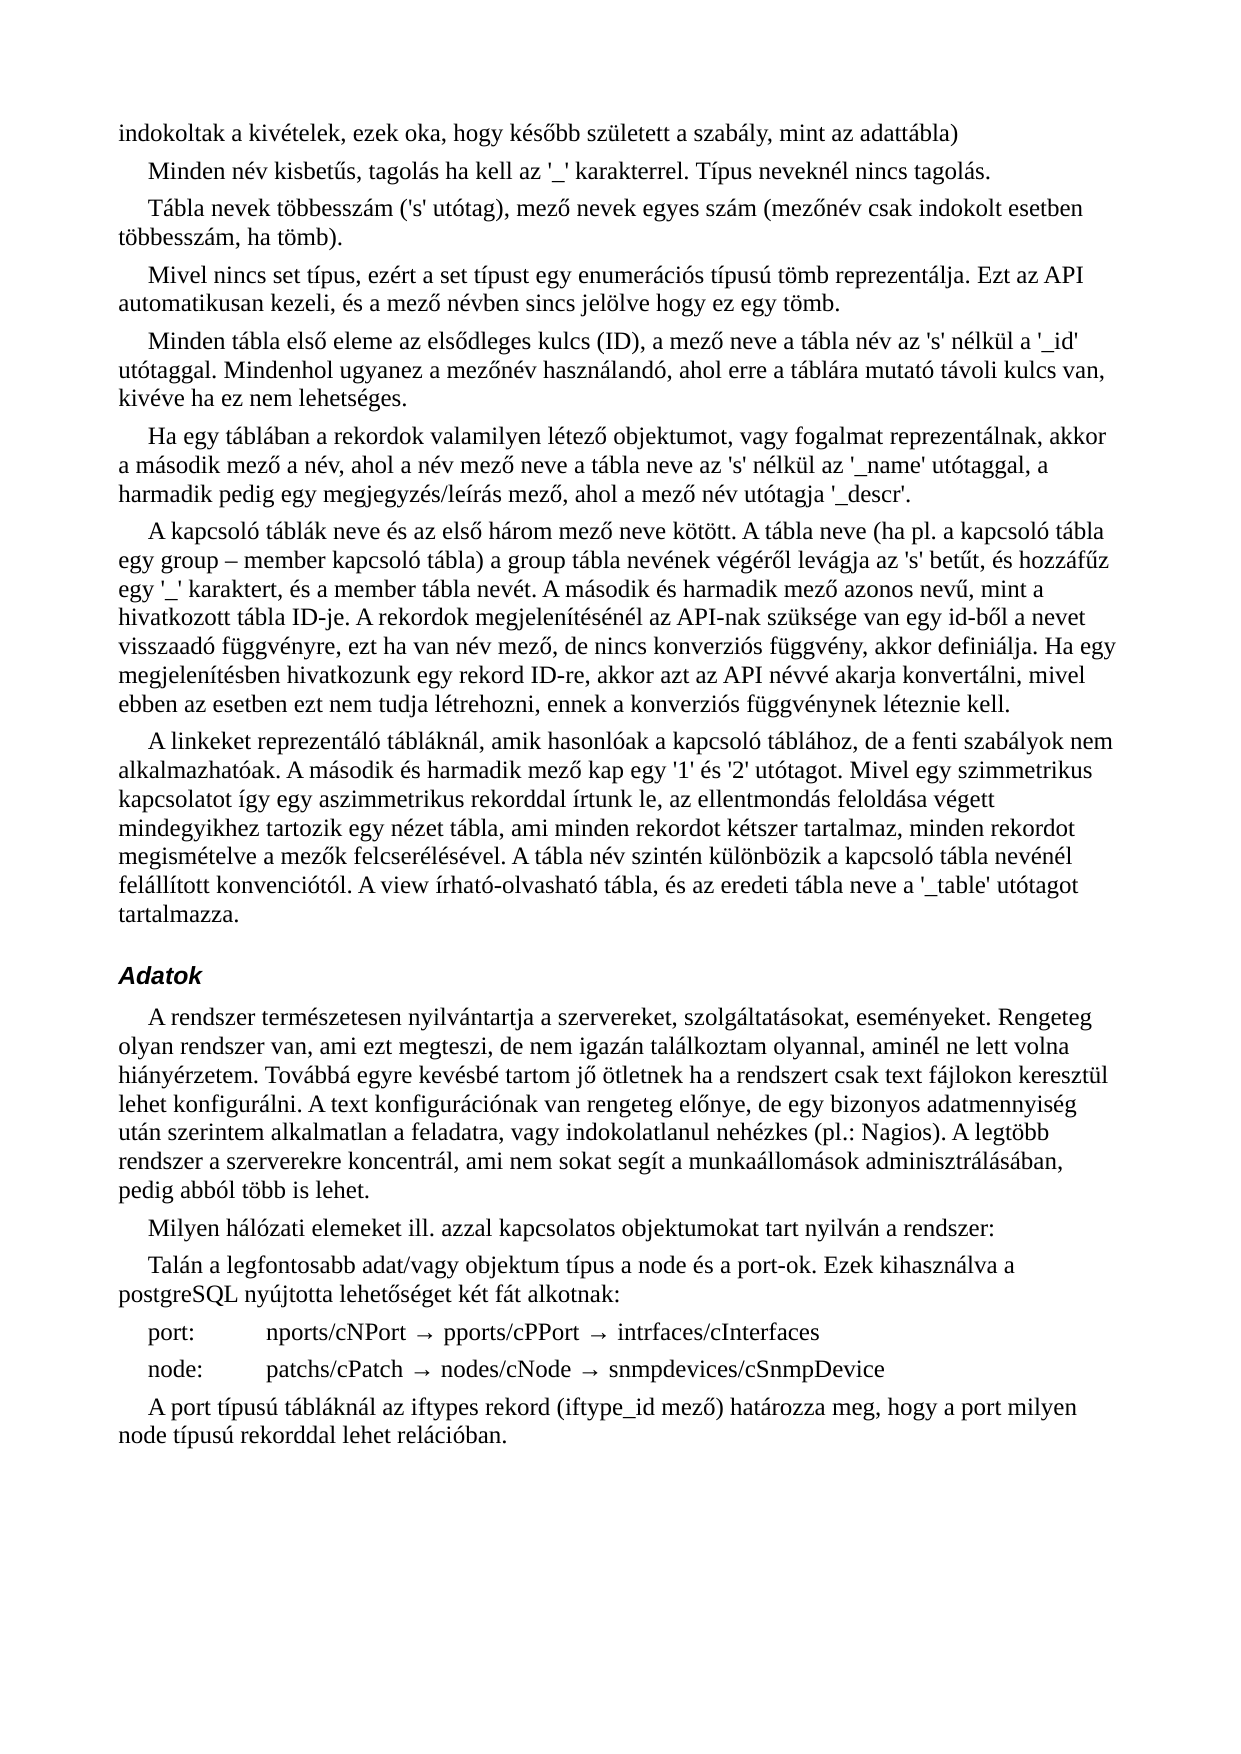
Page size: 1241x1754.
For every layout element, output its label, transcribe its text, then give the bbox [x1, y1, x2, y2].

text Minden név kisbetűs, tagolás ha kell az '_' karakterrel. Típus neveknél nincs tagolás. [118, 156, 1122, 184]
text node: patchs/cPatch → nodes/cNode → snmpdevices/cSnmpDevice [118, 1354, 1122, 1383]
text port: nports/cNPort → pports/cPPort → intrfaces/cInterfaces [118, 1317, 1122, 1345]
text Tábla nevek többesszám ('s' utótag), mező nevek egyes szám (mezőnév csak indokolt esetben többesszám, ha tömb). [118, 193, 1122, 251]
text Mivel nincs set típus, ezért a set típust egy enumerációs típusú tömb reprezentálja. Ezt az API automatikusan kezeli, és a mező névben sincs jelölve hogy ez egy tömb. [118, 260, 1122, 317]
text Minden tábla első eleme az elsődleges kulcs (ID), a mező neve a tábla név az 's' nélkül a '_id' utótaggal. Mindenhol ugyanez a mezőnév használandó, ahol erre a táblára mutató távoli kulcs van, kivéve ha ez nem lehetséges. [118, 326, 1122, 412]
text A linkeket reprezentáló tábláknál, amik hasonlóak a kapcsoló táblához, de a fenti szabályok nem alkalmazhatóak. A második és harmadik mező kap egy '1' és '2' utótagot. Mivel egy szimmetrikus kapcsolatot így egy aszimmetrikus rekorddal írtunk le, az ellentmondás feloldása végett mindegyikhez tartozik egy nézet tábla, ami minden rekordot kétszer tartalmaz, minden rekordot megismételve a mezők felcserélésével. A tábla név szintén különbözik a kapcsoló tábla nevénél felállított konvenciótól. A view írható-olvasható tábla, és az eredeti tábla neve a '_table' utótagot tartalmazza. [118, 726, 1122, 928]
text Ha egy táblában a rekordok valamilyen létező objektumot, vagy fogalmat reprezentálnak, akkor a második mező a név, ahol a név mező neve a tábla neve az 's' nélkül az '_name' utótaggal, a harmadik pedig egy megjegyzés/leírás mező, ahol a mező név utótagja '_descr'. [118, 421, 1122, 507]
subtitle Adatok [118, 961, 1122, 990]
text Milyen hálózati elemeket ill. azzal kapcsolatos objektumokat tart nyilván a rendszer: [118, 1213, 1122, 1241]
text A rendszer természetesen nyilvántartja a szervereket, szolgáltatásokat, eseményeket. Rengeteg olyan rendszer van, ami ezt megteszi, de nem igazán találkoztam olyannal, aminél ne lett volna hiányérzetem. Továbbá egyre kevésbé tartom jő ötletnek ha a rendszert csak text fájlokon keresztül lehet konfigurálni. A text konfigurációnak van rengeteg előnye, de egy bizonyos adatmennyiség után szerintem alkalmatlan a feladatra, vagy indokolatlanul nehézkes (pl.: Nagios). A legtöbb rendszer a szerverekre koncentrál, ami nem sokat segít a munkaállomások adminisztrálásában, pedig abból több is lehet. [118, 1002, 1122, 1204]
text A kapcsoló táblák neve és az első három mező neve kötött. A tábla neve (ha pl. a kapcsoló tábla egy group – member kapcsoló tábla) a group tábla nevének végéről levágja az 's' betűt, és hozzáfűz egy '_' karaktert, és a member tábla nevét. A második és harmadik mező azonos nevű, mint a hivatkozott tábla ID-je. A rekordok megjelenítésénél az API-nak szüksége van egy id-ből a nevet visszaadó függvényre, ezt ha van név mező, de nincs konverziós függvény, akkor definiálja. Ha egy megjelenítésben hivatkozunk egy rekord ID-re, akkor azt az API névvé akarja konvertálni, mivel ebben az esetben ezt nem tudja létrehozni, ennek a konverziós függvénynek léteznie kell. [118, 516, 1122, 717]
text indokoltak a kivételek, ezek oka, hogy később született a szabály, mint az adattábla) [118, 118, 1122, 147]
text Talán a legfontosabb adat/vagy objektum típus a node és a port-ok. Ezek kihasználva a postgreSQL nyújtotta lehetőséget két fát alkotnak: [118, 1250, 1122, 1308]
text A port típusú tábláknál az iftypes rekord (iftype_id mező) határozza meg, hogy a port milyen node típusú rekorddal lehet relációban. [118, 1392, 1122, 1449]
